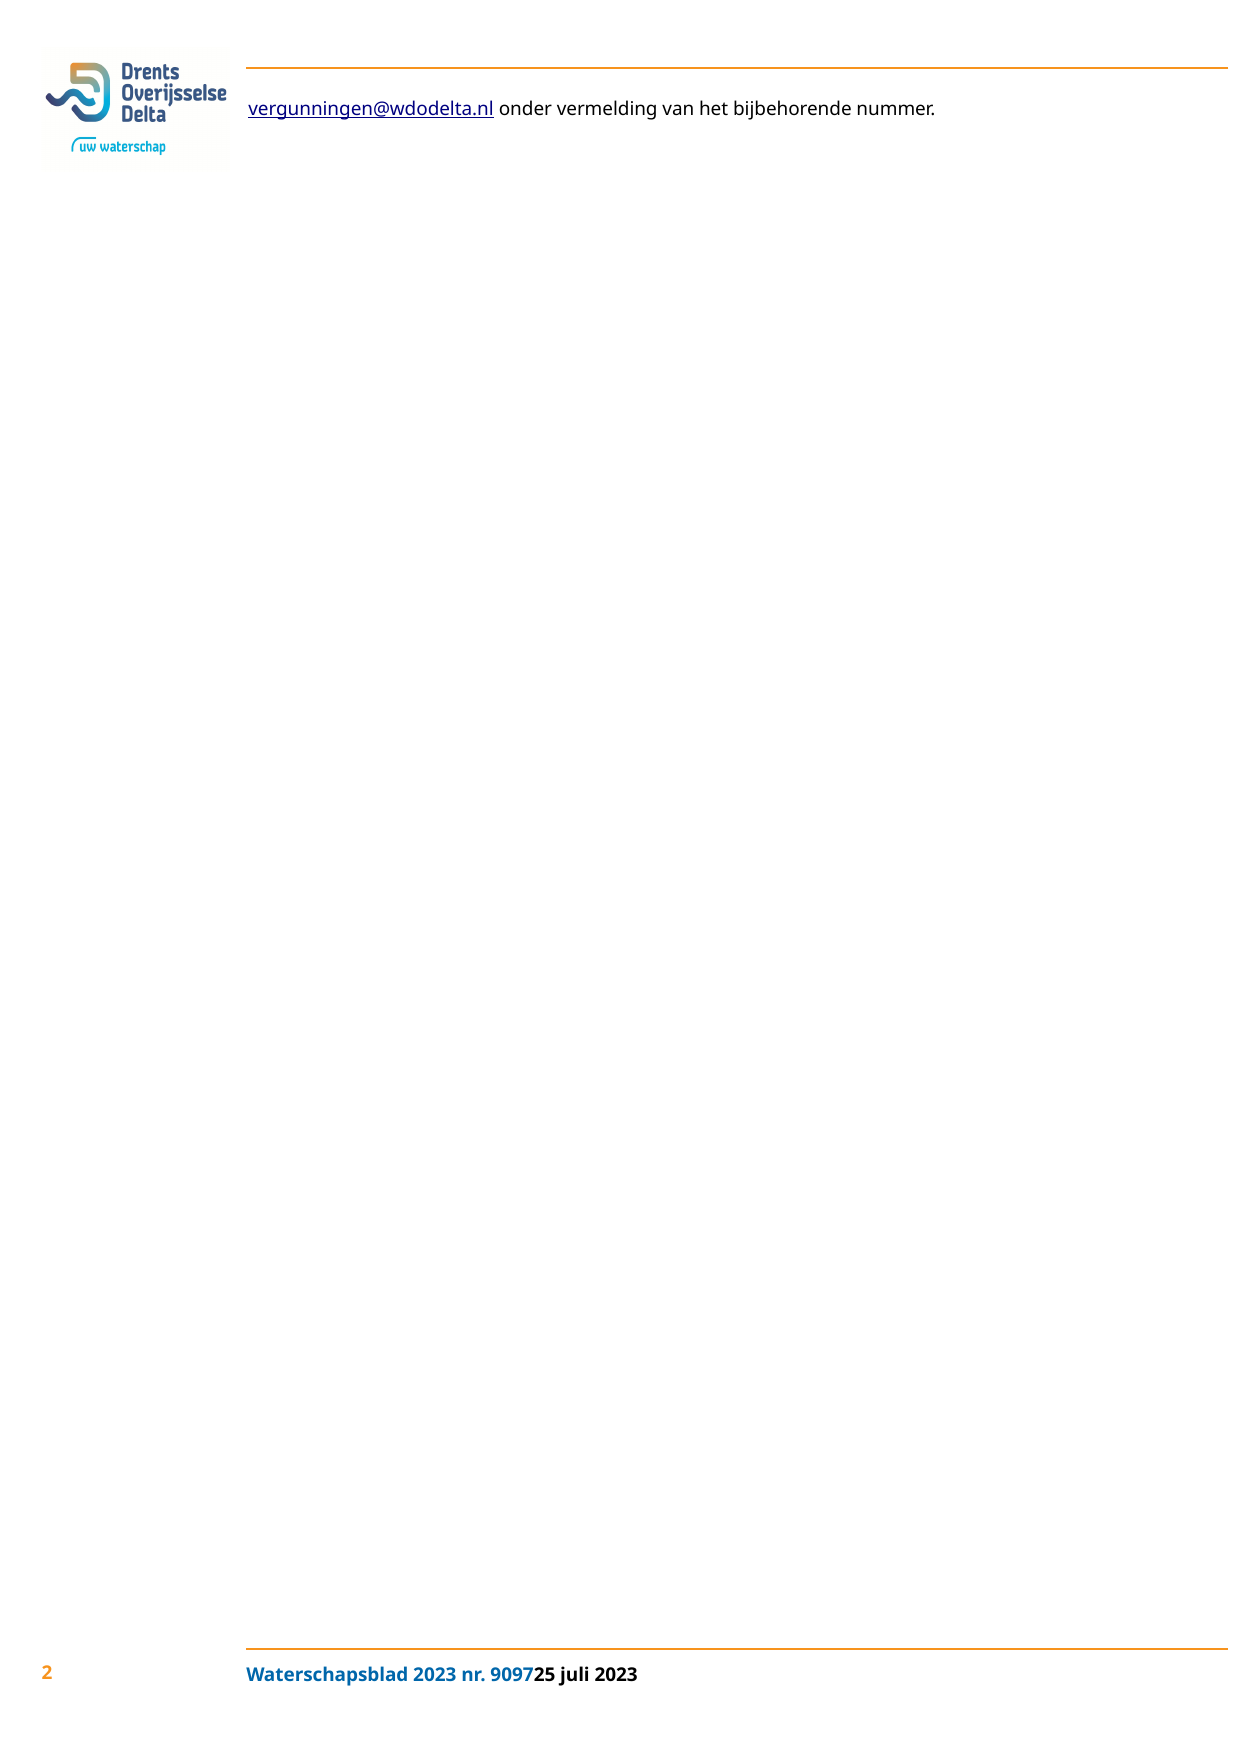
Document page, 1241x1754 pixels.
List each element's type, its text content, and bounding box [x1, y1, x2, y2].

text vergunningen@wdodelta.nl onder vermelding van het bijbehorende nummer. [248, 95, 1152, 121]
picture [41, 47, 231, 172]
